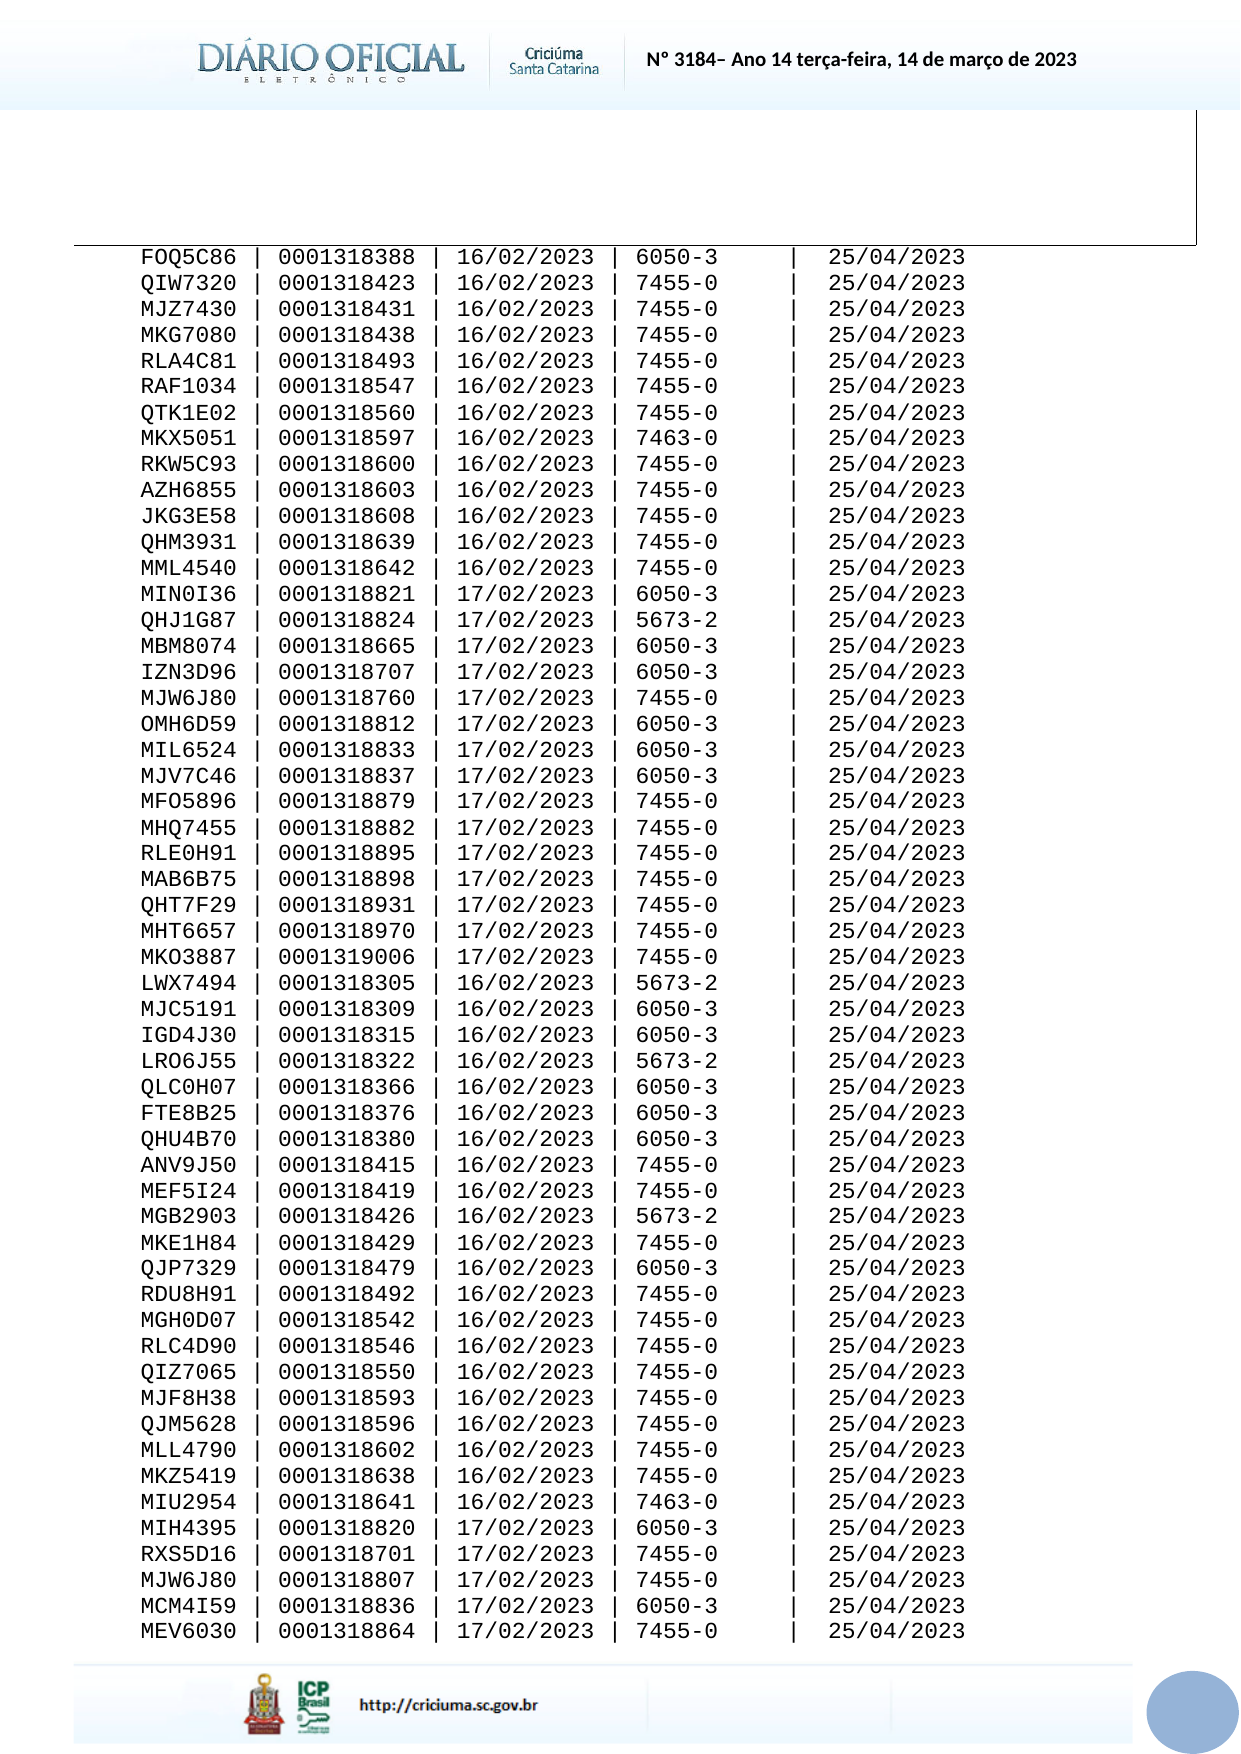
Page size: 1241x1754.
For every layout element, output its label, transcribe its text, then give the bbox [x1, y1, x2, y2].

text QIZ7065 | 0001318550 | 16/02/2023 | 7455-0 | 25/04/2023 [44, 1361, 1196, 1386]
text MIU2954 | 0001318641 | 16/02/2023 | 7463-0 | 25/04/2023 [44, 1490, 1196, 1516]
text QLC0H07 | 0001318366 | 16/02/2023 | 6050-3 | 25/04/2023 [44, 1075, 1196, 1101]
text MBM8074 | 0001318665 | 17/02/2023 | 6050-3 | 25/04/2023 [44, 634, 1196, 660]
text RKW5C93 | 0001318600 | 16/02/2023 | 7455-0 | 25/04/2023 [44, 453, 1196, 479]
text QHJ1G87 | 0001318824 | 17/02/2023 | 5673-2 | 25/04/2023 [44, 608, 1196, 634]
text MML4540 | 0001318642 | 16/02/2023 | 7455-0 | 25/04/2023 [44, 556, 1196, 582]
text QJM5628 | 0001318596 | 16/02/2023 | 7455-0 | 25/04/2023 [44, 1412, 1196, 1438]
text MJW6J80 | 0001318760 | 17/02/2023 | 7455-0 | 25/04/2023 [44, 686, 1196, 712]
text RLA4C81 | 0001318493 | 16/02/2023 | 7455-0 | 25/04/2023 [44, 349, 1196, 375]
text MHQ7455 | 0001318882 | 17/02/2023 | 7455-0 | 25/04/2023 [44, 816, 1196, 842]
text RLE0H91 | 0001318895 | 17/02/2023 | 7455-0 | 25/04/2023 [44, 842, 1196, 868]
text MHT6657 | 0001318970 | 17/02/2023 | 7455-0 | 25/04/2023 [44, 919, 1196, 946]
text RLC4D90 | 0001318546 | 16/02/2023 | 7455-0 | 25/04/2023 [44, 1334, 1196, 1361]
text MKG7080 | 0001318438 | 16/02/2023 | 7455-0 | 25/04/2023 [44, 323, 1196, 349]
text IGD4J30 | 0001318315 | 16/02/2023 | 6050-3 | 25/04/2023 [44, 1023, 1196, 1049]
text MJZ7430 | 0001318431 | 16/02/2023 | 7455-0 | 25/04/2023 [44, 297, 1196, 323]
text FOQ5C86 | 0001318388 | 16/02/2023 | 6050-3 | 25/04/2023 [44, 245, 1196, 271]
text FTE8B25 | 0001318376 | 16/02/2023 | 6050-3 | 25/04/2023 [44, 1101, 1196, 1127]
text MIN0I36 | 0001318821 | 17/02/2023 | 6050-3 | 25/04/2023 [44, 582, 1196, 608]
text MEF5I24 | 0001318419 | 16/02/2023 | 7455-0 | 25/04/2023 [44, 1179, 1196, 1205]
text MAB6B75 | 0001318898 | 17/02/2023 | 7455-0 | 25/04/2023 [44, 868, 1196, 894]
text ANV9J50 | 0001318415 | 16/02/2023 | 7455-0 | 25/04/2023 [44, 1153, 1196, 1179]
text MIH4395 | 0001318820 | 17/02/2023 | 6050-3 | 25/04/2023 [44, 1516, 1196, 1542]
text MGB2903 | 0001318426 | 16/02/2023 | 5673-2 | 25/04/2023 [44, 1205, 1196, 1231]
text RAF1034 | 0001318547 | 16/02/2023 | 7455-0 | 25/04/2023 [44, 375, 1196, 401]
text MKX5051 | 0001318597 | 16/02/2023 | 7463-0 | 25/04/2023 [44, 427, 1196, 453]
text AZH6855 | 0001318603 | 16/02/2023 | 7455-0 | 25/04/2023 [44, 479, 1196, 504]
text QHT7F29 | 0001318931 | 17/02/2023 | 7455-0 | 25/04/2023 [44, 894, 1196, 919]
text MKZ5419 | 0001318638 | 16/02/2023 | 7455-0 | 25/04/2023 [44, 1464, 1196, 1490]
text MJV7C46 | 0001318837 | 17/02/2023 | 6050-3 | 25/04/2023 [44, 764, 1196, 790]
text MIL6524 | 0001318833 | 17/02/2023 | 6050-3 | 25/04/2023 [44, 738, 1196, 764]
text QHU4B70 | 0001318380 | 16/02/2023 | 6050-3 | 25/04/2023 [44, 1127, 1196, 1153]
text MKO3887 | 0001319006 | 17/02/2023 | 7455-0 | 25/04/2023 [44, 946, 1196, 971]
text MJF8H38 | 0001318593 | 16/02/2023 | 7455-0 | 25/04/2023 [44, 1386, 1196, 1412]
text QIW7320 | 0001318423 | 16/02/2023 | 7455-0 | 25/04/2023 [44, 271, 1196, 297]
text IZN3D96 | 0001318707 | 17/02/2023 | 6050-3 | 25/04/2023 [44, 660, 1196, 686]
text MEV6030 | 0001318864 | 17/02/2023 | 7455-0 | 25/04/2023 [44, 1620, 1196, 1646]
text JKG3E58 | 0001318608 | 16/02/2023 | 7455-0 | 25/04/2023 [44, 504, 1196, 531]
text MJC5191 | 0001318309 | 16/02/2023 | 6050-3 | 25/04/2023 [44, 997, 1196, 1023]
text QJP7329 | 0001318479 | 16/02/2023 | 6050-3 | 25/04/2023 [44, 1257, 1196, 1283]
text MKE1H84 | 0001318429 | 16/02/2023 | 7455-0 | 25/04/2023 [44, 1231, 1196, 1257]
text MFO5896 | 0001318879 | 17/02/2023 | 7455-0 | 25/04/2023 [44, 790, 1196, 816]
text MGH0D07 | 0001318542 | 16/02/2023 | 7455-0 | 25/04/2023 [44, 1309, 1196, 1334]
text QHM3931 | 0001318639 | 16/02/2023 | 7455-0 | 25/04/2023 [44, 531, 1196, 556]
text RXS5D16 | 0001318701 | 17/02/2023 | 7455-0 | 25/04/2023 [44, 1542, 1196, 1568]
text MCM4I59 | 0001318836 | 17/02/2023 | 6050-3 | 25/04/2023 [44, 1594, 1196, 1620]
text RDU8H91 | 0001318492 | 16/02/2023 | 7455-0 | 25/04/2023 [44, 1283, 1196, 1309]
text MLL4790 | 0001318602 | 16/02/2023 | 7455-0 | 25/04/2023 [44, 1438, 1196, 1464]
text LRO6J55 | 0001318322 | 16/02/2023 | 5673-2 | 25/04/2023 [44, 1049, 1196, 1075]
text QTK1E02 | 0001318560 | 16/02/2023 | 7455-0 | 25/04/2023 [44, 401, 1196, 427]
text MJW6J80 | 0001318807 | 17/02/2023 | 7455-0 | 25/04/2023 [44, 1568, 1196, 1594]
text LWX7494 | 0001318305 | 16/02/2023 | 5673-2 | 25/04/2023 [44, 971, 1196, 997]
text OMH6D59 | 0001318812 | 17/02/2023 | 6050-3 | 25/04/2023 [44, 712, 1196, 738]
